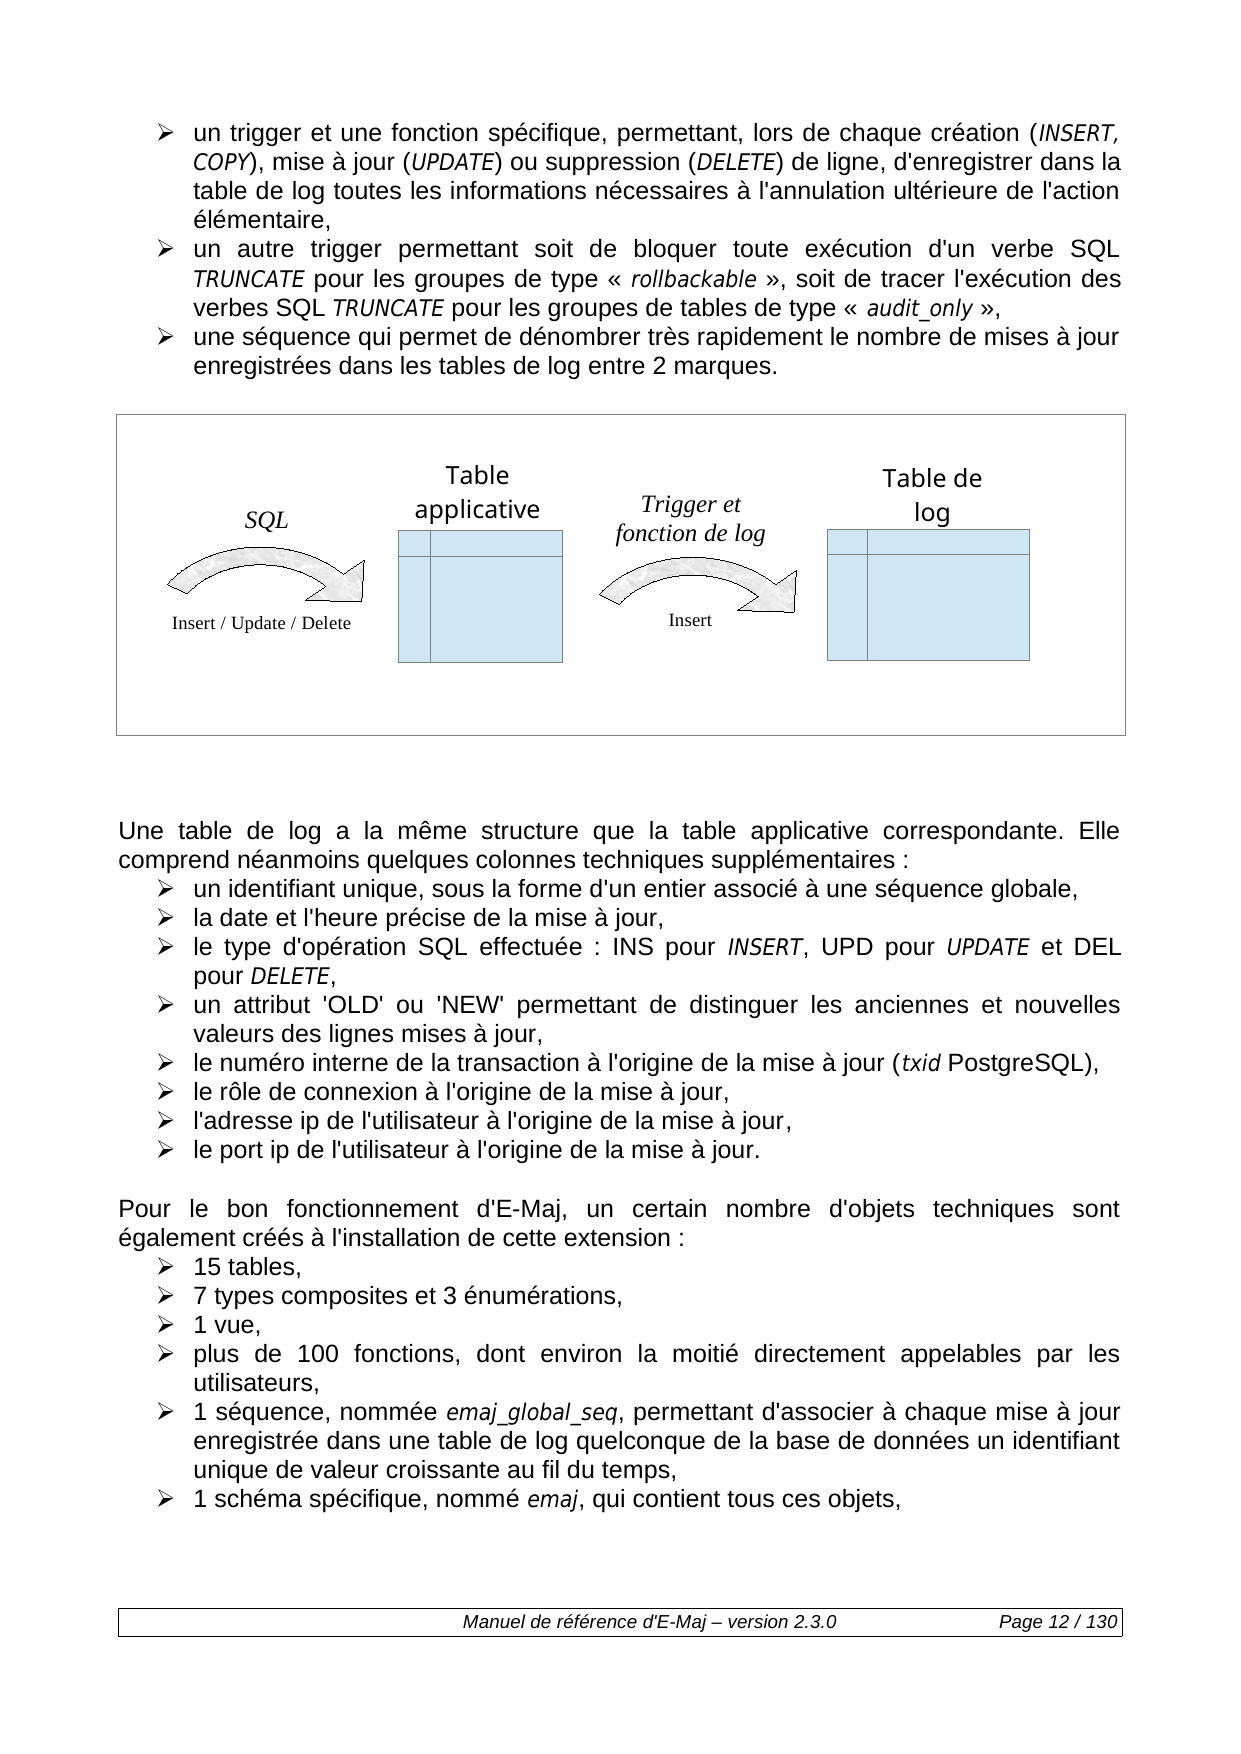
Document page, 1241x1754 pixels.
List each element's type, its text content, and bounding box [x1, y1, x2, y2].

list le numéro interne de la transaction à l'origine de la mise à jour (txid PostgreSQL), [156, 1048, 1122, 1077]
list l'adresse ip de l'utilisateur à l'origine de la mise à jour, [156, 1106, 1122, 1135]
list un autre trigger permettant soit de bloquer toute exécution d'un verbe SQL TRUNCATE pour les groupes de type « rollbackable », soit de tracer l'exécution des verbes SQL TRUNCATE pour les groupes de tables de type « audit_only », [156, 234, 1122, 322]
list 7 types composites et 3 énumérations, [156, 1281, 1122, 1310]
list le type d'opération SQL effectuée : INS pour INSERT, UPD pour UPDATE et DEL pour DELETE, [156, 932, 1122, 990]
text Une table de log a la même structure que la table applicative correspondante. Elle comprend néanmoins quelques colonnes techniques supplémentaires : [118, 816, 1122, 874]
picture [599, 557, 796, 612]
list 1 vue, [156, 1310, 1122, 1339]
list le rôle de connexion à l'origine de la mise à jour, [156, 1077, 1122, 1106]
list 1 séquence, nommée emaj_global_seq, permettant d'associer à chaque mise à jour enregistrée dans une table de log quelconque de la base de données un identifiant unique de valeur croissante au fil du temps, [156, 1397, 1122, 1484]
list le port ip de l'utilisateur à l'origine de la mise à jour. [156, 1135, 1122, 1164]
picture [167, 547, 364, 601]
list la date et l'heure précise de la mise à jour, [156, 903, 1122, 932]
list un attribut 'OLD' ou 'NEW' permettant de distinguer les anciennes et nouvelles valeurs des lignes mises à jour, [156, 990, 1122, 1048]
list un trigger et une fonction spécifique, permettant, lors de chaque création (INSERT, COPY), mise à jour (UPDATE) ou suppression (DELETE) de ligne, d'enregistrer dans la table de log toutes les informations nécessaires à l'annulation ultérieure de l'action élémentaire, [156, 118, 1122, 234]
list 15 tables, [156, 1252, 1122, 1281]
list plus de 100 fonctions, dont environ la moitié directement appelables par les utilisateurs, [156, 1339, 1122, 1397]
list 1 schéma spécifique, nommé emaj, qui contient tous ces objets, [156, 1484, 1122, 1513]
list un identifiant unique, sous la forme d'un entier associé à une séquence globale, [156, 874, 1122, 903]
text Pour le bon fonctionnement d'E-Maj, un certain nombre d'objets techniques sont également créés à l'installation de cette extension : [118, 1193, 1122, 1252]
list une séquence qui permet de dénombrer très rapidement le nombre de mises à jour enregistrées dans les tables de log entre 2 marques. [156, 322, 1122, 380]
